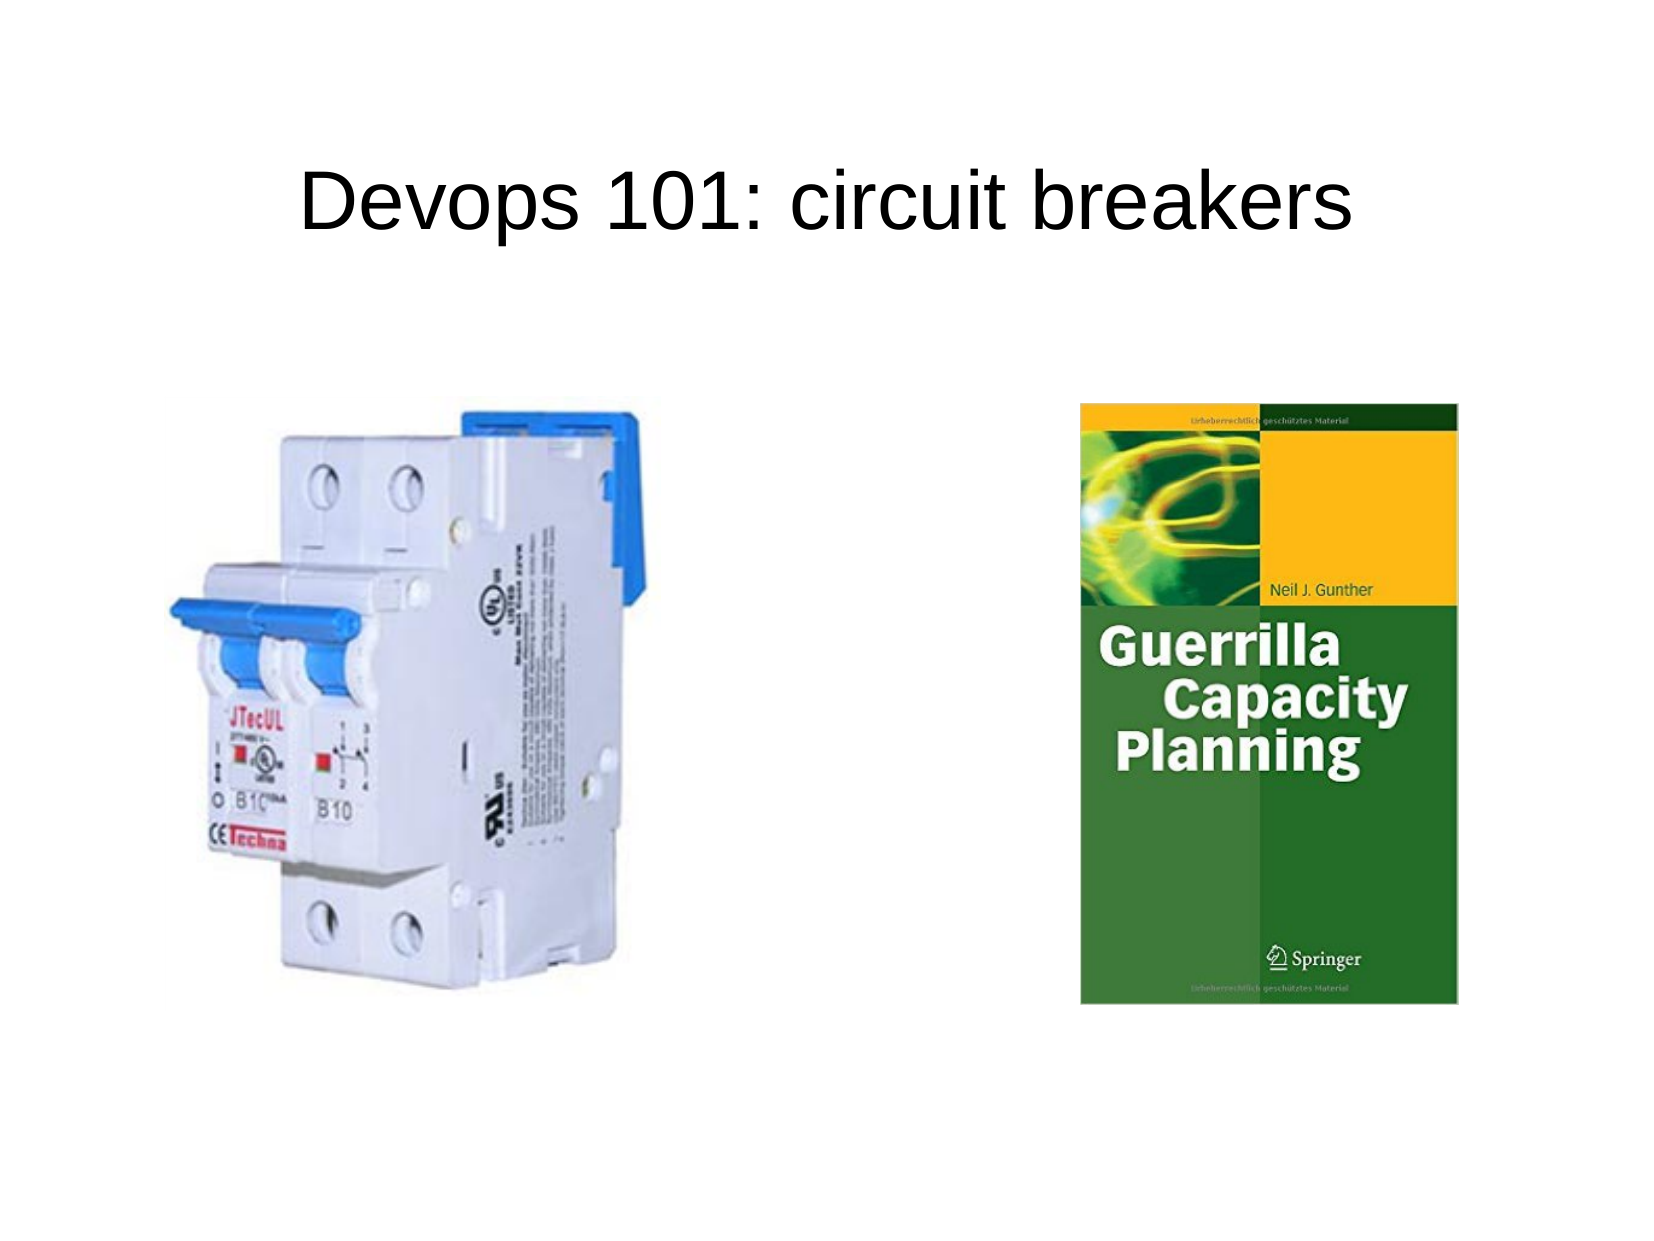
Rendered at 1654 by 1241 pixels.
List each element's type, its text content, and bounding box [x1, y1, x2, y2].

picture [164, 396, 661, 1011]
picture [1080, 403, 1459, 1006]
text_box Devops 101: circuit breakers [284, 147, 1370, 256]
